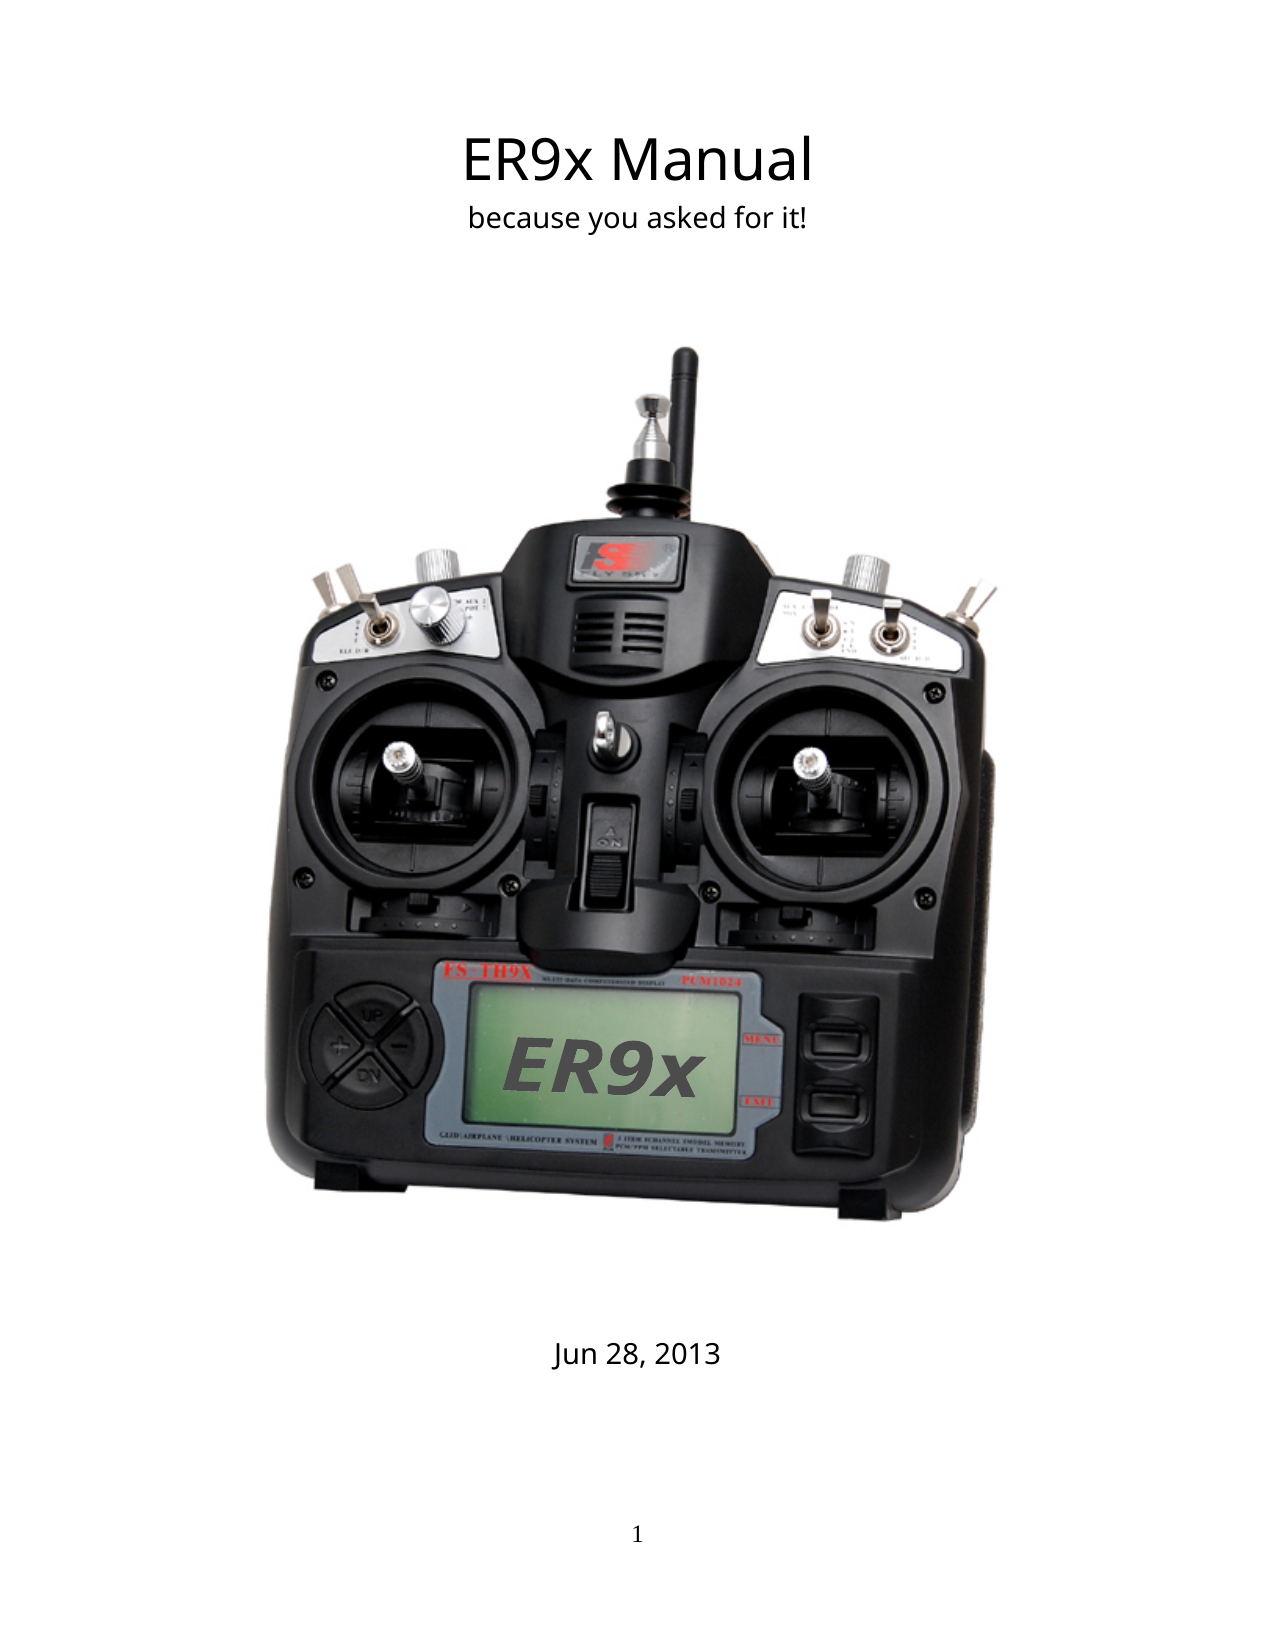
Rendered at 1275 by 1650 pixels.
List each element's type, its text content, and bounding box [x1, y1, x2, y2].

text Jun 28, 2013 [118, 1333, 1157, 1373]
text ER9x Manual [118, 118, 1157, 198]
text because you asked for it! [118, 198, 1157, 237]
picture [168, 316, 1107, 1255]
